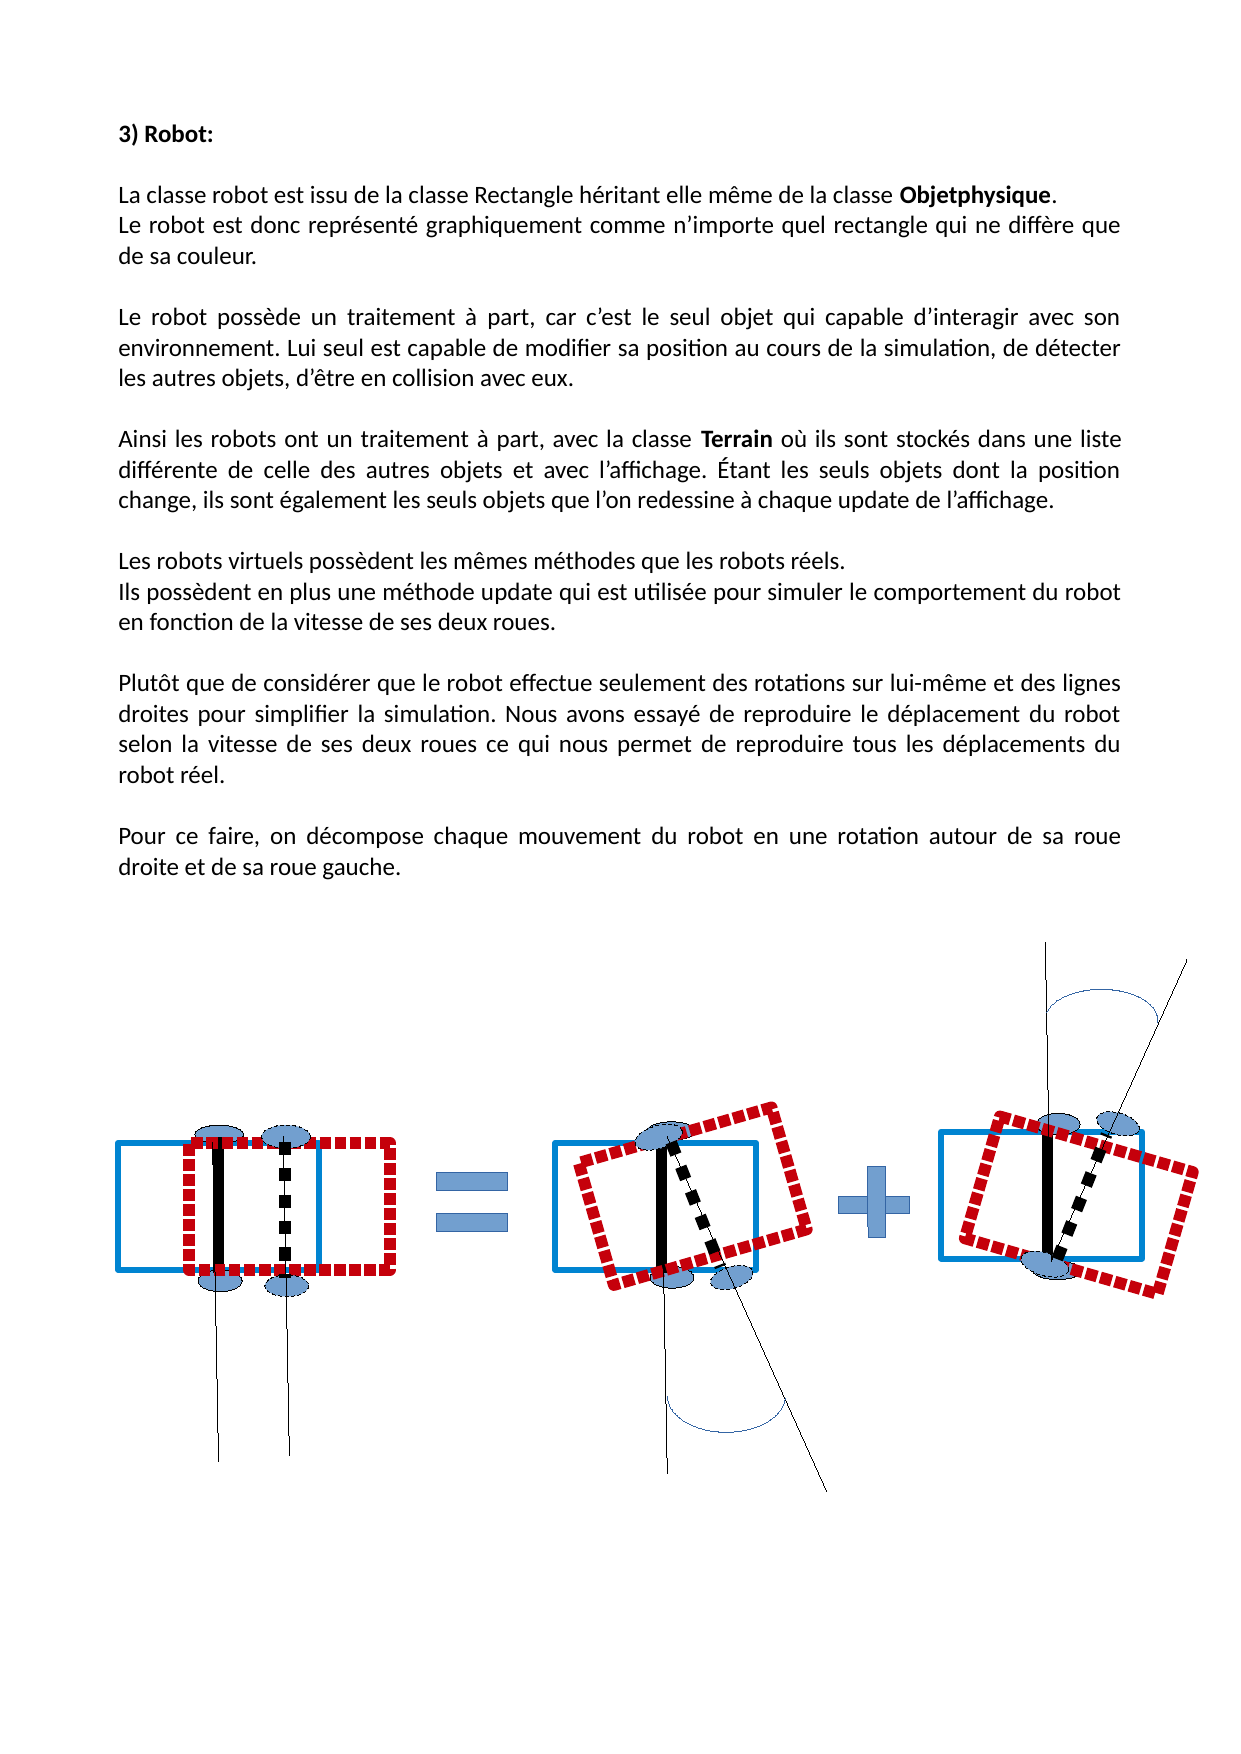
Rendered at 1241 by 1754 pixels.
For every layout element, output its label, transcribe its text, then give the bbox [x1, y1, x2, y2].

text 3) Robot: [118, 118, 1122, 149]
text Pour ce faire, on décompose chaque mouvement du robot en une rotation autour de sa roue droite et de sa roue gauche. [118, 820, 1122, 881]
text Le robot possède un traitement à part, car c’est le seul objet qui capable d’interagir avec son environnement. Lui seul est capable de modifier sa position au cours de la simulation, de détecter les autres objets, d’être en collision avec eux. [118, 301, 1122, 393]
text Ainsi les robots ont un traitement à part, avec la classe Terrain où ils sont stockés dans une liste différente de celle des autres objets et avec l’affichage. Étant les seuls objets dont la position change, ils sont également les seuls objets que l’on redessine à chaque update de l’affichage. [118, 423, 1122, 515]
text Le robot est donc représenté graphiquement comme n’importe quel rectangle qui ne diffère que de sa couleur. [118, 210, 1122, 271]
text Les robots virtuels possèdent les mêmes méthodes que les robots réels. [118, 545, 1122, 576]
text La classe robot est issu de la classe Rectangle héritant elle même de la classe Objetphysique. [118, 179, 1122, 210]
text Plutôt que de considérer que le robot effectue seulement des rotations sur lui-même et des lignes droites pour simplifier la simulation. Nous avons essayé de reproduire le déplacement du robot selon la vitesse de ses deux roues ce qui nous permet de reproduire tous les déplacements du robot réel. [118, 667, 1122, 789]
text Ils possèdent en plus une méthode update qui est utilisée pour simuler le comportement du robot en fonction de la vitesse de ses deux roues. [118, 576, 1122, 637]
